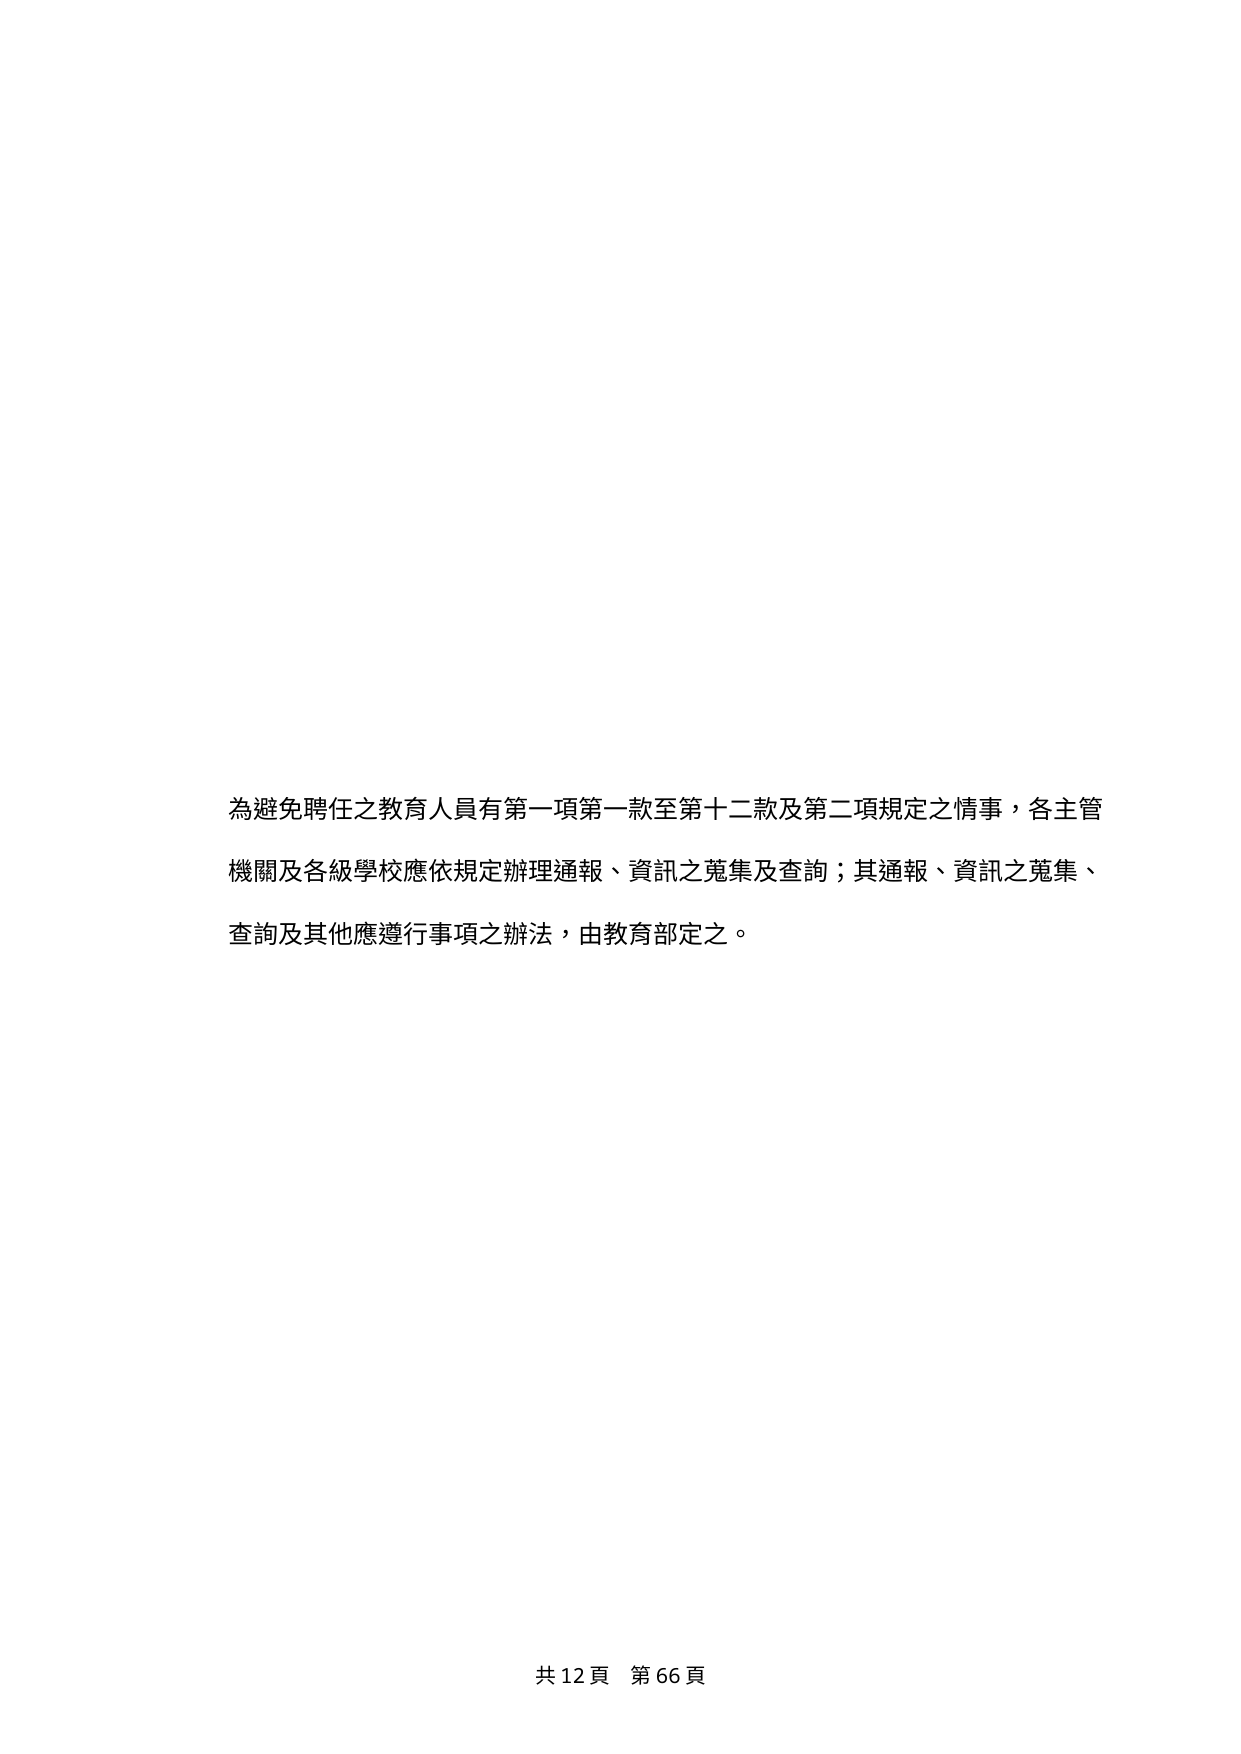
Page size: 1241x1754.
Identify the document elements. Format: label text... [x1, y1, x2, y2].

text 為避免聘任之教育人員有第一項第一款至第十二款及第二項規定之情事，各主管機關及各級學校應依規定辦理通報、資訊之蒐集及查詢；其通報、資訊之蒐集、查詢及其他應遵行事項之辦法，由教育部定之。 [229, 766, 1122, 953]
